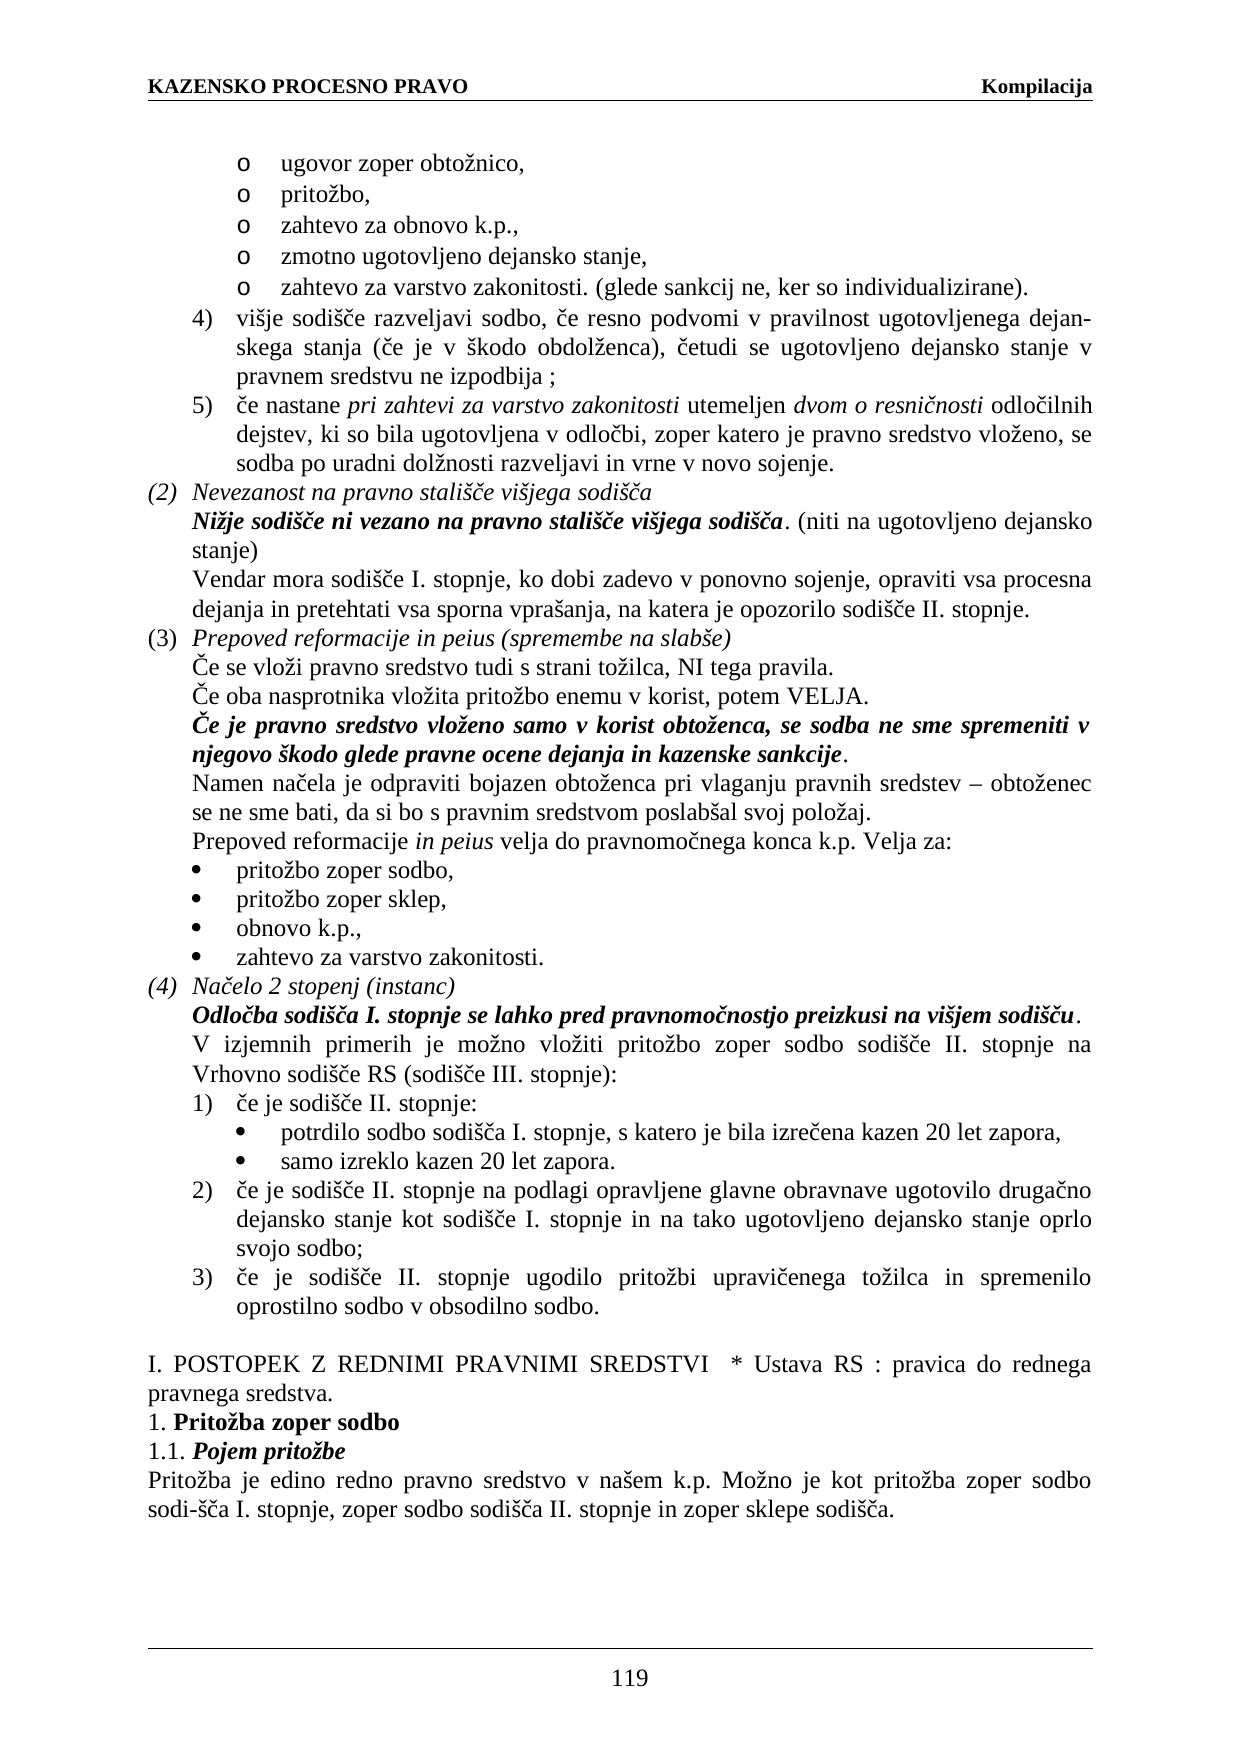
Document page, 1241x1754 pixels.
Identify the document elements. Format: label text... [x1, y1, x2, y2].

list če je sodišče II. stopnje ugodilo pritožbi upravičenega tožilca in spremenilo oprostilno sodbo v obsodilno sodbo. [192, 1262, 1093, 1320]
list Načelo 2 stopenj (instanc) [148, 971, 1093, 1000]
text Pritožba je edino redno pravno sredstvo v našem k.p. Možno je kot pritožba zoper sodbo sodi-šča I. stopnje, zoper sodbo sodišča II. stopnje in zoper sklepe sodišča. [148, 1465, 1093, 1523]
list pritožbo zoper sklep, [192, 884, 1093, 913]
list zahtevo za varstvo zakonitosti. [192, 942, 1093, 971]
text Nižje sodišče ni vezano na pravno stališče višjega sodišča. (niti na ugotovljeno dejansko stanje) [192, 506, 1093, 564]
list zahtevo za varstvo zakonitosti. (glede sankcij ne, ker so individualizirane). [236, 272, 1093, 303]
list Prepoved reformacije in peius (spremembe na slabše) [148, 622, 1093, 652]
text Vendar mora sodišče I. stopnje, ko dobi zadevo v ponovno sojenje, opraviti vsa procesna dejanja in pretehtati vsa sporna vprašanja, na katera je opozorilo sodišče II. stopnje. [192, 564, 1093, 622]
text I. POSTOPEK Z REDNIMI PRAVNIMI SREDSTVI * Ustava RS : pravica do rednega pravnega sredstva. [148, 1349, 1093, 1407]
text V izjemnih primerih je možno vložiti pritožbo zoper sodbo sodišče II. stopnje na Vrhovno sodišče RS (sodišče III. stopnje): [192, 1029, 1093, 1087]
text Prepoved reformacije in peius velja do pravnomočnega konca k.p. Velja za: [192, 826, 1093, 855]
list samo izreklo kazen 20 let zapora. [236, 1146, 1093, 1175]
list obnovo k.p., [192, 913, 1093, 942]
list ugovor zoper obtožnico, [236, 148, 1093, 179]
list pritožbo zoper sodbo, [192, 855, 1093, 884]
text Če se vloži pravno sredstvo tudi s strani tožilca, NI tega pravila. [192, 652, 1093, 681]
text Namen načela je odpraviti bojazen obtoženca pri vlaganju pravnih sredstev – obtoženec se ne sme bati, da si bo s pravnim sredstvom poslabšal svoj položaj. [192, 768, 1093, 826]
list če nastane pri zahtevi za varstvo zakonitosti utemeljen dvom o resničnosti odločilnih dejstev, ki so bila ugotovljena v odločbi, zoper katero je pravno sredstvo vloženo, se sodba po uradni dolžnosti razveljavi in vrne v novo sojenje. [192, 390, 1093, 477]
list če je sodišče II. stopnje na podlagi opravljene glavne obravnave ugotovilo drugačno dejansko stanje kot sodišče I. stopnje in na tako ugotovljeno dejansko stanje oprlo svojo sodbo; [192, 1175, 1093, 1262]
text 1. Pritožba zoper sodbo [148, 1407, 1093, 1436]
list pritožbo, [236, 179, 1093, 210]
list če je sodišče II. stopnje: [192, 1087, 1093, 1117]
list potrdilo sodbo sodišča I. stopnje, s katero je bila izrečena kazen 20 let zapora, [236, 1117, 1093, 1146]
list Nevezanost na pravno stališče višjega sodišča [148, 477, 1093, 506]
text Če je pravno sredstvo vloženo samo v korist obtoženca, se sodba ne sme spremeniti v njegovo škodo glede pravne ocene dejanja in kazenske sankcije. [192, 710, 1093, 768]
list višje sodišče razveljavi sodbo, če resno podvomi v pravilnost ugotovljenega dejan-skega stanja (če je v škodo obdolženca), četudi se ugotovljeno dejansko stanje v pravnem sredstvu ne izpodbija ; [192, 303, 1093, 390]
text Če oba nasprotnika vložita pritožbo enemu v korist, potem VELJA. [192, 681, 1093, 710]
text 1.1. Pojem pritožbe [148, 1436, 1093, 1465]
list zmotno ugotovljeno dejansko stanje, [236, 241, 1093, 272]
list zahtevo za obnovo k.p., [236, 210, 1093, 241]
text Odločba sodišča I. stopnje se lahko pred pravnomočnostjo preizkusi na višjem sodišču. [192, 1000, 1093, 1029]
